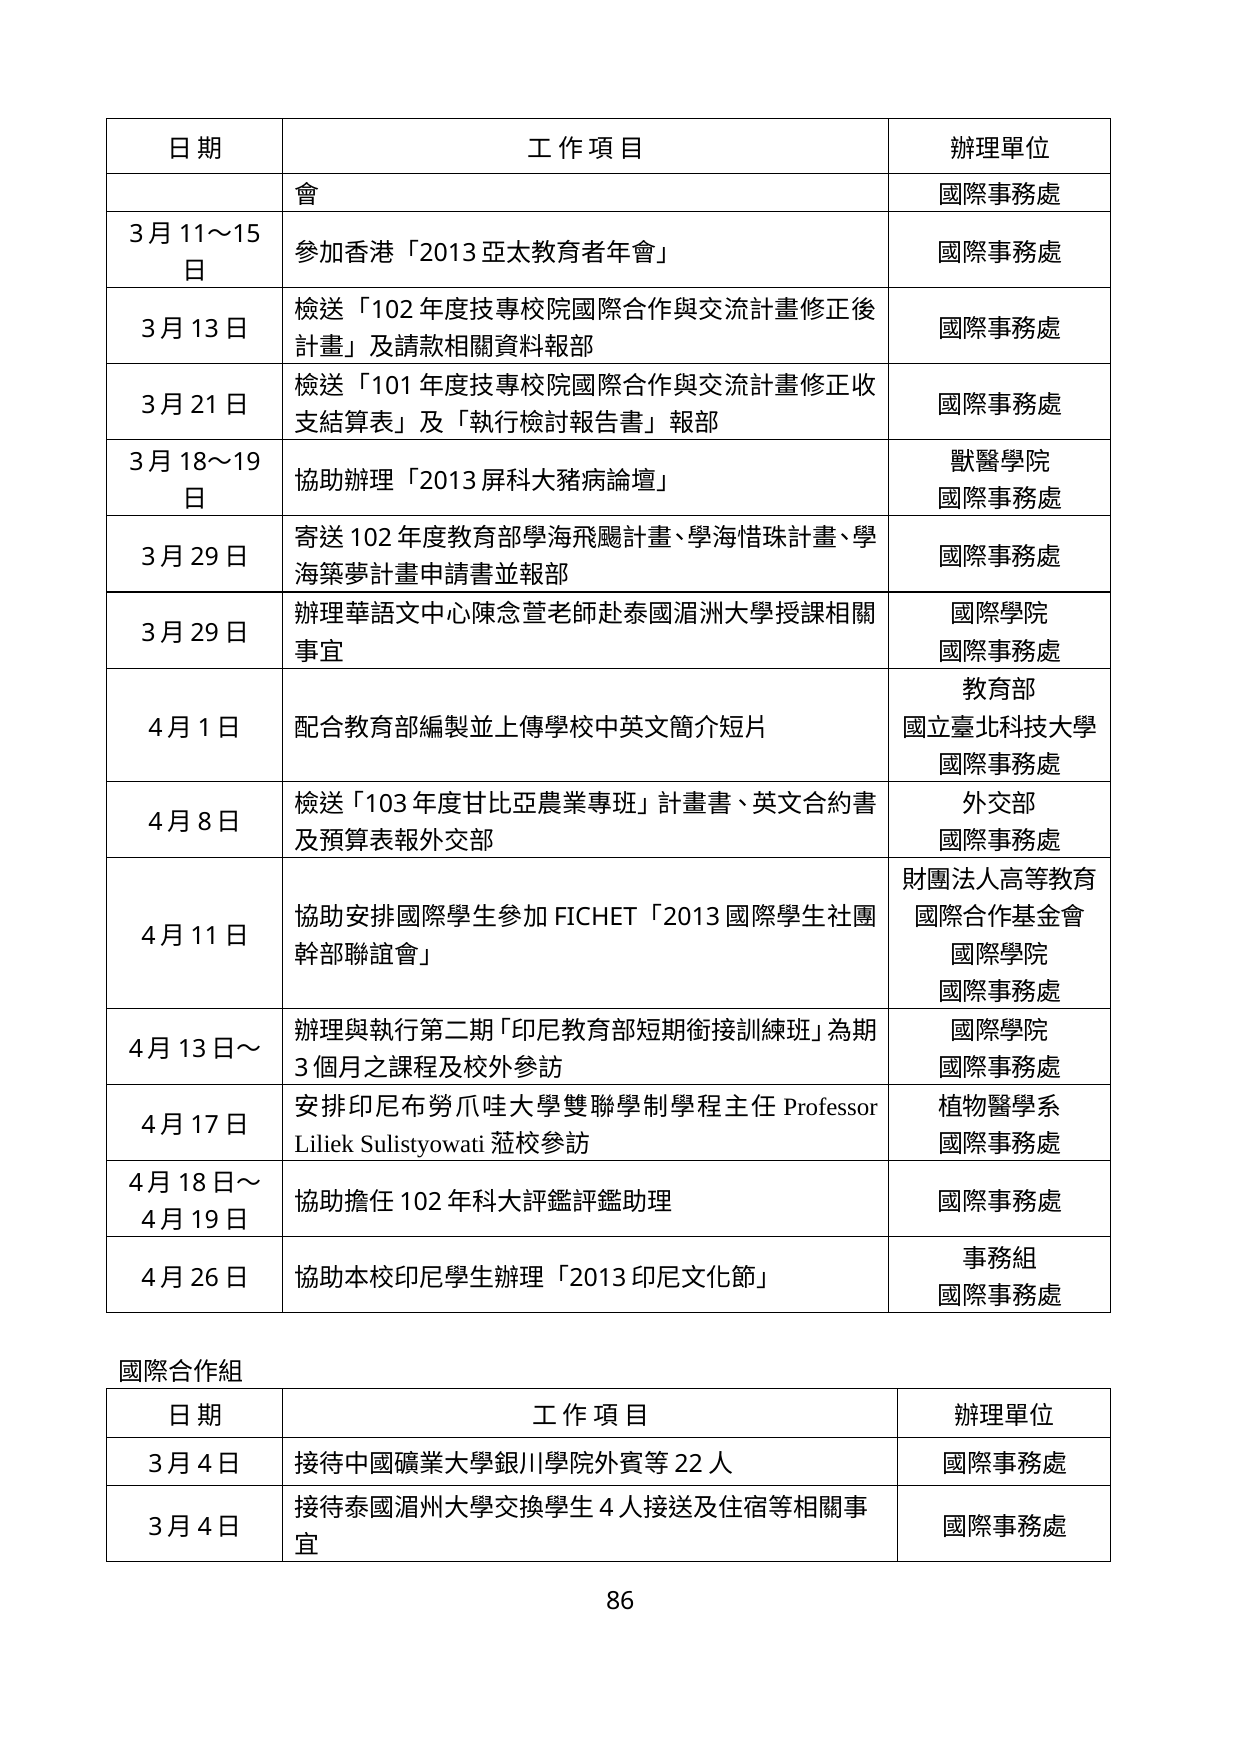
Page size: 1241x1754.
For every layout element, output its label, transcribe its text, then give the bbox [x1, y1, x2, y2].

table_cell 安排印尼布勞爪哇大學雙聯學制學程主任Professor Liliek Sulistyowati蒞校參訪 [283, 1085, 888, 1160]
table_cell 協助安排國際學生參加FICHET「2013國際學生社團幹部聯誼會」 [283, 858, 888, 1008]
table_cell 國際事務處 [889, 212, 1110, 287]
table_cell 協助辦理「2013屏科大豬病論壇」 [283, 440, 888, 515]
table_cell 獸醫學院 國際事務處 [889, 440, 1110, 515]
table_cell 接待泰國湄州大學交換學生4人接送及住宿等相關事宜 [283, 1486, 897, 1561]
table_cell 國際事務處 [889, 1161, 1110, 1236]
table_header 工 作 項 目 [283, 119, 888, 173]
table_cell 協助本校印尼學生辦理「2013印尼文化節」 [283, 1237, 888, 1312]
table_cell 3月4日 [107, 1486, 282, 1561]
table_cell 3月18～19日 [107, 440, 282, 515]
table_cell 寄送102年度教育部學海飛颺計畫、學海惜珠計畫、學海築夢計畫申請書並報部 [283, 516, 888, 591]
table_cell 植物醫學系 國際事務處 [889, 1085, 1110, 1160]
table_cell 3月13日 [107, 288, 282, 363]
table_cell 外交部 國際事務處 [889, 782, 1110, 857]
table_cell 檢送「103年度甘比亞農業專班」計畫書、英文合約書及預算表報外交部 [283, 782, 888, 857]
table_cell 4月11日 [107, 858, 282, 1008]
table_cell 4月18日～ 4月19日 [107, 1161, 282, 1236]
table_cell 3月21日 [107, 364, 282, 439]
table_cell 3月29日 [107, 516, 282, 591]
table_cell 辦理與執行第二期「印尼教育部短期銜接訓練班」為期3個月之課程及校外參訪 [283, 1009, 888, 1084]
table_cell 接待中國礦業大學銀川學院外賓等22人 [283, 1438, 897, 1485]
table_cell 教育部 國立臺北科技大學 國際事務處 [889, 669, 1110, 781]
table_cell 3月11～15日 [107, 212, 282, 287]
table_cell 會 [283, 174, 888, 211]
table_cell [107, 174, 282, 211]
table_header 辦理單位 [898, 1389, 1110, 1437]
table_cell 4月13日～ [107, 1009, 282, 1084]
table_cell 配合教育部編製並上傳學校中英文簡介短片 [283, 669, 888, 781]
table_cell 國際事務處 [889, 174, 1110, 211]
table_cell 財團法人高等教育國際合作基金會 國際學院 國際事務處 [889, 858, 1110, 1008]
table_cell 參加香港「2013亞太教育者年會」 [283, 212, 888, 287]
table_cell 國際事務處 [889, 288, 1110, 363]
table_cell 3月4日 [107, 1438, 282, 1485]
table_cell 國際事務處 [898, 1486, 1110, 1561]
table_cell 4月17日 [107, 1085, 282, 1160]
table_cell 4月8日 [107, 782, 282, 857]
table_cell 檢送「102年度技專校院國際合作與交流計畫修正後計畫」及請款相關資料報部 [283, 288, 888, 363]
text 國際合作組 [118, 1351, 1122, 1388]
table_cell 3月29日 [107, 593, 282, 667]
table_cell 國際事務處 [889, 516, 1110, 591]
table_cell 事務組 國際事務處 [889, 1237, 1110, 1312]
table_cell 國際事務處 [898, 1438, 1110, 1485]
table_cell 4月26日 [107, 1237, 282, 1312]
table_cell 4月1日 [107, 669, 282, 781]
table_cell 協助擔任102年科大評鑑評鑑助理 [283, 1161, 888, 1236]
table_cell 檢送「101年度技專校院國際合作與交流計畫修正收支結算表」及「執行檢討報告書」報部 [283, 364, 888, 439]
table_cell 國際學院 國際事務處 [889, 593, 1110, 667]
table_header 辦理單位 [889, 119, 1110, 173]
table_cell 國際事務處 [889, 364, 1110, 439]
table_header 日 期 [107, 1389, 282, 1437]
table_header 日 期 [107, 119, 282, 173]
table_cell 國際學院 國際事務處 [889, 1009, 1110, 1084]
table_header 工 作 項 目 [283, 1389, 897, 1437]
table_cell 辦理華語文中心陳念萱老師赴泰國湄洲大學授課相關事宜 [283, 593, 888, 667]
